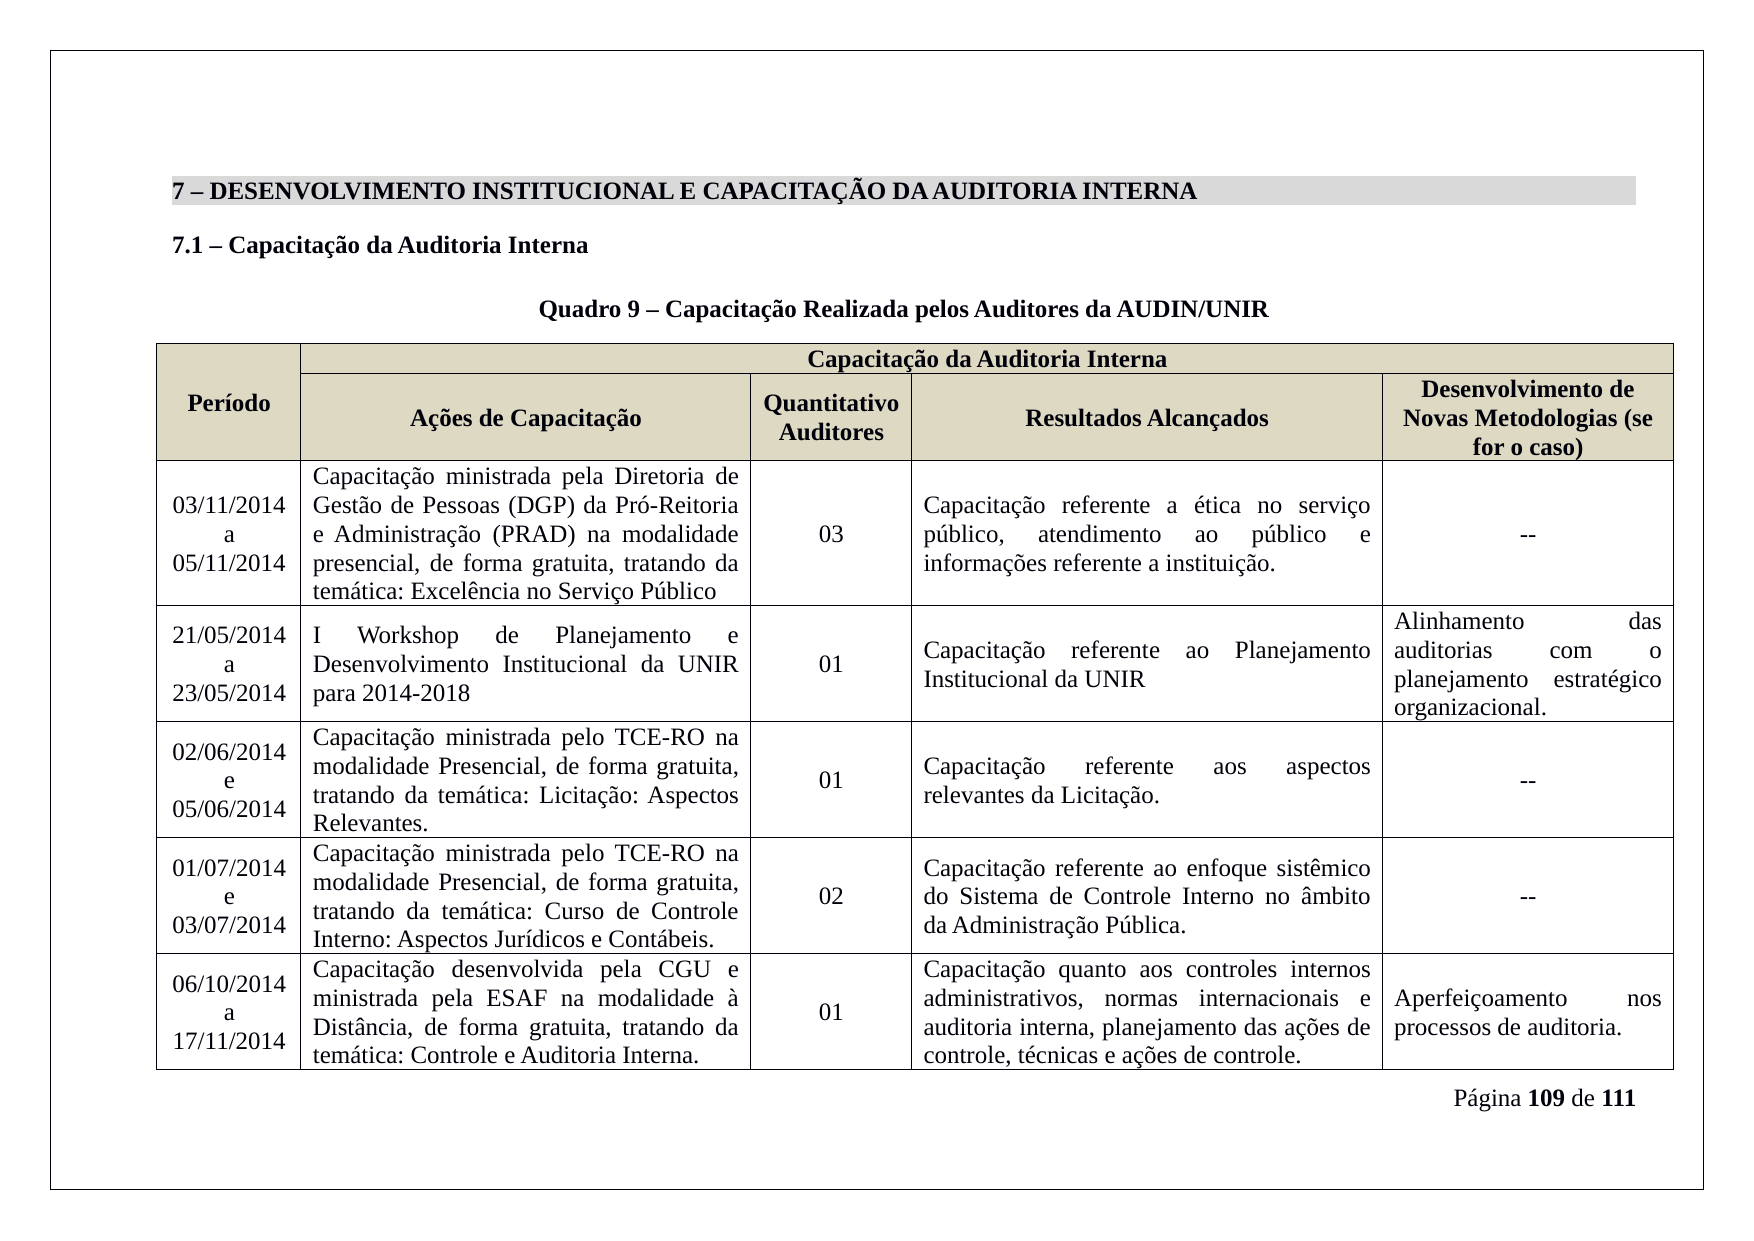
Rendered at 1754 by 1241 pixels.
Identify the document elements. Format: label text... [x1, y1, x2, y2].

table_cell Capacitação referente ao Planejamento Institucional da UNIR [912, 606, 1382, 721]
table_cell I Workshop de Planejamento e Desenvolvimento Institucional da UNIR para 2014-2018 [301, 606, 750, 721]
text Quadro 9 – Capacitação Realizada pelos Auditores da AUDIN/UNIR [172, 294, 1636, 323]
table_cell Capacitação quanto aos controles internos administrativos, normas internacionais e auditoria interna, planejamento das ações de controle, técnicas e ações de controle. [912, 954, 1382, 1069]
table_cell 03 [751, 461, 911, 605]
table_cell 21/05/2014 a 23/05/2014 [157, 606, 300, 721]
table_cell Capacitação ministrada pelo TCE-RO na modalidade Presencial, de forma gratuita, tratando da temática: Licitação: Aspectos Relevantes. [301, 722, 750, 837]
table_cell 02 [751, 838, 911, 953]
table_cell Resultados Alcançados [912, 374, 1382, 460]
table_cell Capacitação referente a ética no serviço público, atendimento ao público e informações referente a instituição. [912, 461, 1382, 605]
table_cell -- [1383, 838, 1673, 953]
table_cell 06/10/2014 a 17/11/2014 [157, 954, 300, 1069]
table_cell Alinhamento das auditorias com o planejamento estratégico organizacional. [1383, 606, 1673, 721]
text 7 – DESENVOLVIMENTO INSTITUCIONAL E CAPACITAÇÃO DA AUDITORIA INTERNA [172, 176, 1636, 205]
table_cell Desenvolvimento de Novas Metodologias (se for o caso) [1383, 374, 1673, 460]
table_header Capacitação da Auditoria Interna [301, 344, 1673, 373]
table_header Período [157, 344, 300, 460]
table_cell Capacitação desenvolvida pela CGU e ministrada pela ESAF na modalidade à Distância, de forma gratuita, tratando da temática: Controle e Auditoria Interna. [301, 954, 750, 1069]
table_cell 01 [751, 722, 911, 837]
table_cell -- [1383, 722, 1673, 837]
table_cell Capacitação referente ao enfoque sistêmico do Sistema de Controle Interno no âmbito da Administração Pública. [912, 838, 1382, 953]
table_cell 01/07/2014 e 03/07/2014 [157, 838, 300, 953]
table_cell 03/11/2014 a 05/11/2014 [157, 461, 300, 605]
table_cell Quantitativo Auditores [751, 374, 911, 460]
table_cell Capacitação ministrada pelo TCE-RO na modalidade Presencial, de forma gratuita, tratando da temática: Curso de Controle Interno: Aspectos Jurídicos e Contábeis. [301, 838, 750, 953]
text 7.1 – Capacitação da Auditoria Interna [172, 230, 1636, 259]
table_cell Ações de Capacitação [301, 374, 750, 460]
table_cell 02/06/2014 e 05/06/2014 [157, 722, 300, 837]
table_cell 01 [751, 954, 911, 1069]
table_cell Aperfeiçoamento nos processos de auditoria. [1383, 954, 1673, 1069]
table_cell 01 [751, 606, 911, 721]
table_cell Capacitação ministrada pela Diretoria de Gestão de Pessoas (DGP) da Pró-Reitoria e Administração (PRAD) na modalidade presencial, de forma gratuita, tratando da temática: Excelência no Serviço Público [301, 461, 750, 605]
table_cell -- [1383, 461, 1673, 605]
table_cell Capacitação referente aos aspectos relevantes da Licitação. [912, 722, 1382, 837]
